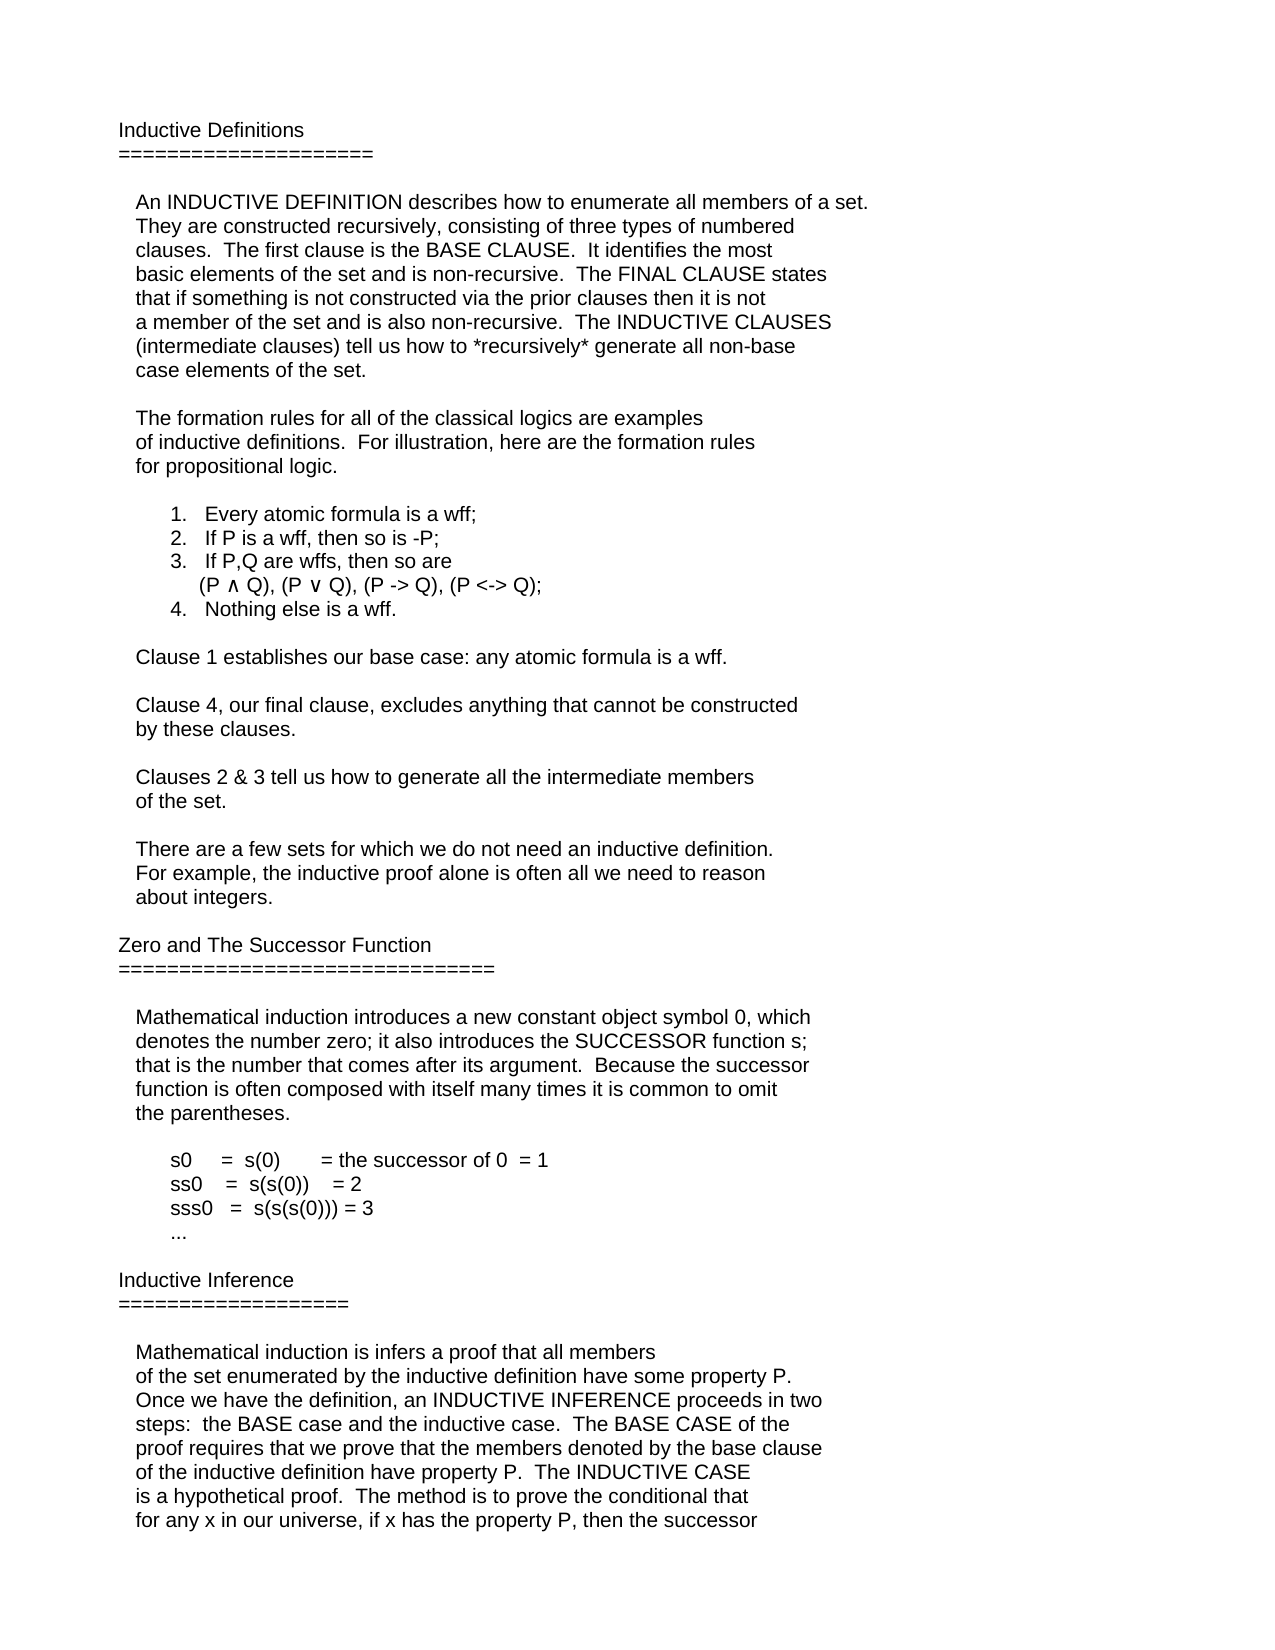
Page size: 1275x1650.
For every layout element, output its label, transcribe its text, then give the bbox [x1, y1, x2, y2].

text of the set enumerated by the inductive definition have some property P. [118, 1364, 1157, 1388]
text The formation rules for all of the classical logics are examples [118, 406, 1157, 429]
text by these clauses. [118, 717, 1157, 741]
text An INDUCTIVE DEFINITION describes how to enumerate all members of a set. [118, 190, 1157, 214]
text the parentheses. [118, 1100, 1157, 1124]
text 3. If P,Q are wffs, then so are [118, 549, 1157, 573]
text =============================== [118, 957, 1157, 981]
text =================== [118, 1292, 1157, 1316]
text ... [118, 1220, 1157, 1244]
text that is the number that comes after its argument. Because the successor [118, 1052, 1157, 1076]
text 2. If P is a wff, then so is -P; [118, 525, 1157, 549]
text For example, the inductive proof alone is often all we need to reason [118, 861, 1157, 885]
text clauses. The first clause is the BASE CLAUSE. It identifies the most [118, 238, 1157, 262]
text that if something is not constructed via the prior clauses then it is not [118, 286, 1157, 310]
text (intermediate clauses) tell us how to *recursively* generate all non-base [118, 334, 1157, 358]
text a member of the set and is also non-recursive. The INDUCTIVE CLAUSES [118, 310, 1157, 334]
text denotes the number zero; it also introduces the SUCCESSOR function s; [118, 1028, 1157, 1052]
text case elements of the set. [118, 358, 1157, 382]
text Mathematical induction introduces a new constant object symbol 0, which [118, 1004, 1157, 1028]
text Zero and The Successor Function [118, 933, 1157, 957]
text of the inductive definition have property P. The INDUCTIVE CASE [118, 1460, 1157, 1484]
text for propositional logic. [118, 453, 1157, 477]
text (P ∧ Q), (P ∨ Q), (P -> Q), (P <-> Q); [118, 573, 1157, 597]
text sss0 = s(s(s(0))) = 3 [118, 1196, 1157, 1220]
text There are a few sets for which we do not need an inductive definition. [118, 837, 1157, 861]
text function is often composed with itself many times it is common to omit [118, 1076, 1157, 1100]
text Once we have the definition, an INDUCTIVE INFERENCE proceeds in two [118, 1388, 1157, 1412]
text steps: the BASE case and the inductive case. The BASE CASE of the [118, 1412, 1157, 1436]
text They are constructed recursively, consisting of three types of numbered [118, 214, 1157, 238]
text Inductive Definitions [118, 118, 1157, 142]
text ===================== [118, 142, 1157, 166]
text s0 = s(0) = the successor of 0 = 1 [118, 1148, 1157, 1172]
text Clause 1 establishes our base case: any atomic formula is a wff. [118, 645, 1157, 669]
text ss0 = s(s(0)) = 2 [118, 1172, 1157, 1196]
text of the set. [118, 789, 1157, 813]
text 1. Every atomic formula is a wff; [118, 501, 1157, 525]
text Inductive Inference [118, 1268, 1157, 1292]
text for any x in our universe, if x has the property P, then the successor [118, 1508, 1157, 1532]
text of inductive definitions. For illustration, here are the formation rules [118, 429, 1157, 453]
text about integers. [118, 885, 1157, 909]
text is a hypothetical proof. The method is to prove the conditional that [118, 1484, 1157, 1508]
text Clauses 2 & 3 tell us how to generate all the intermediate members [118, 765, 1157, 789]
text basic elements of the set and is non-recursive. The FINAL CLAUSE states [118, 262, 1157, 286]
text 4. Nothing else is a wff. [118, 597, 1157, 621]
text Mathematical induction is infers a proof that all members [118, 1340, 1157, 1364]
text proof requires that we prove that the members denoted by the base clause [118, 1436, 1157, 1460]
text Clause 4, our final clause, excludes anything that cannot be constructed [118, 693, 1157, 717]
